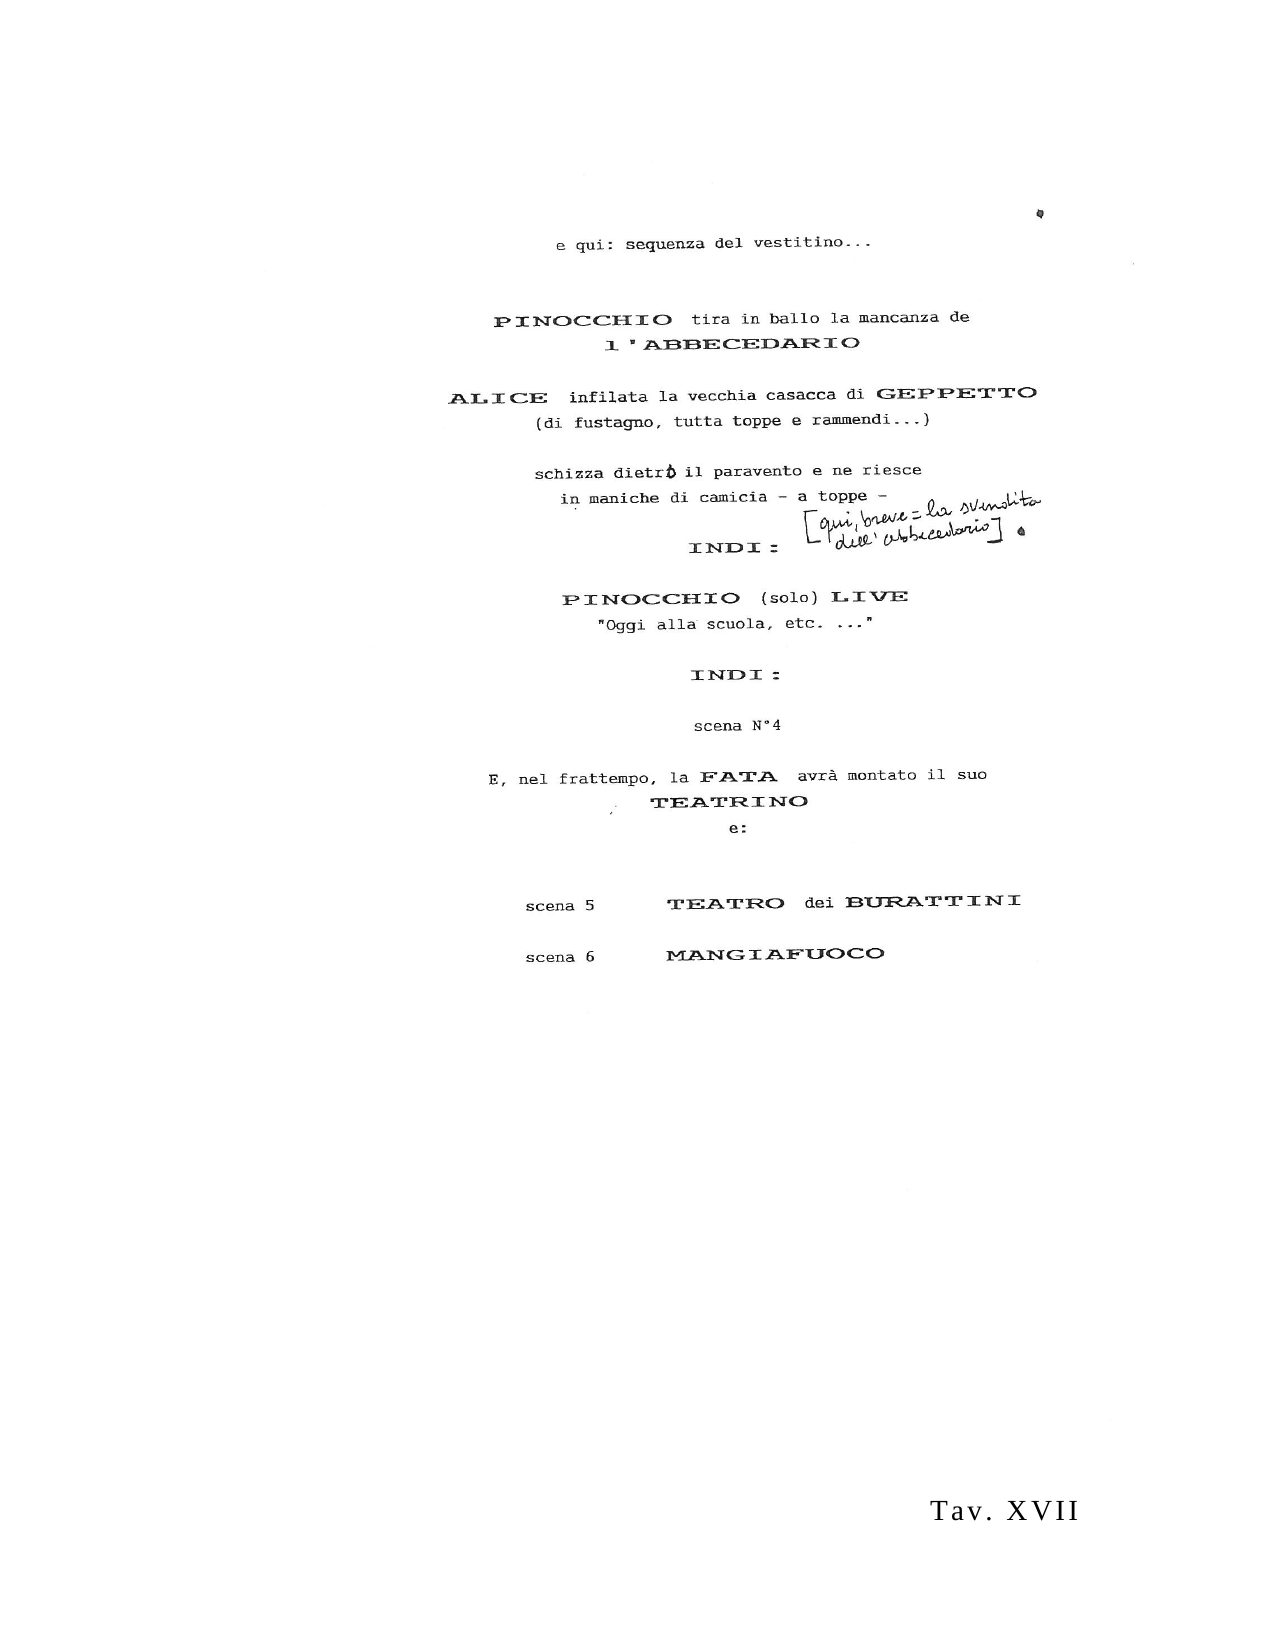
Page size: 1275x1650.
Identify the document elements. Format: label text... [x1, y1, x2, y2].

picture [237, 149, 1164, 1458]
text Tav. XVII [236, 1493, 1078, 1526]
